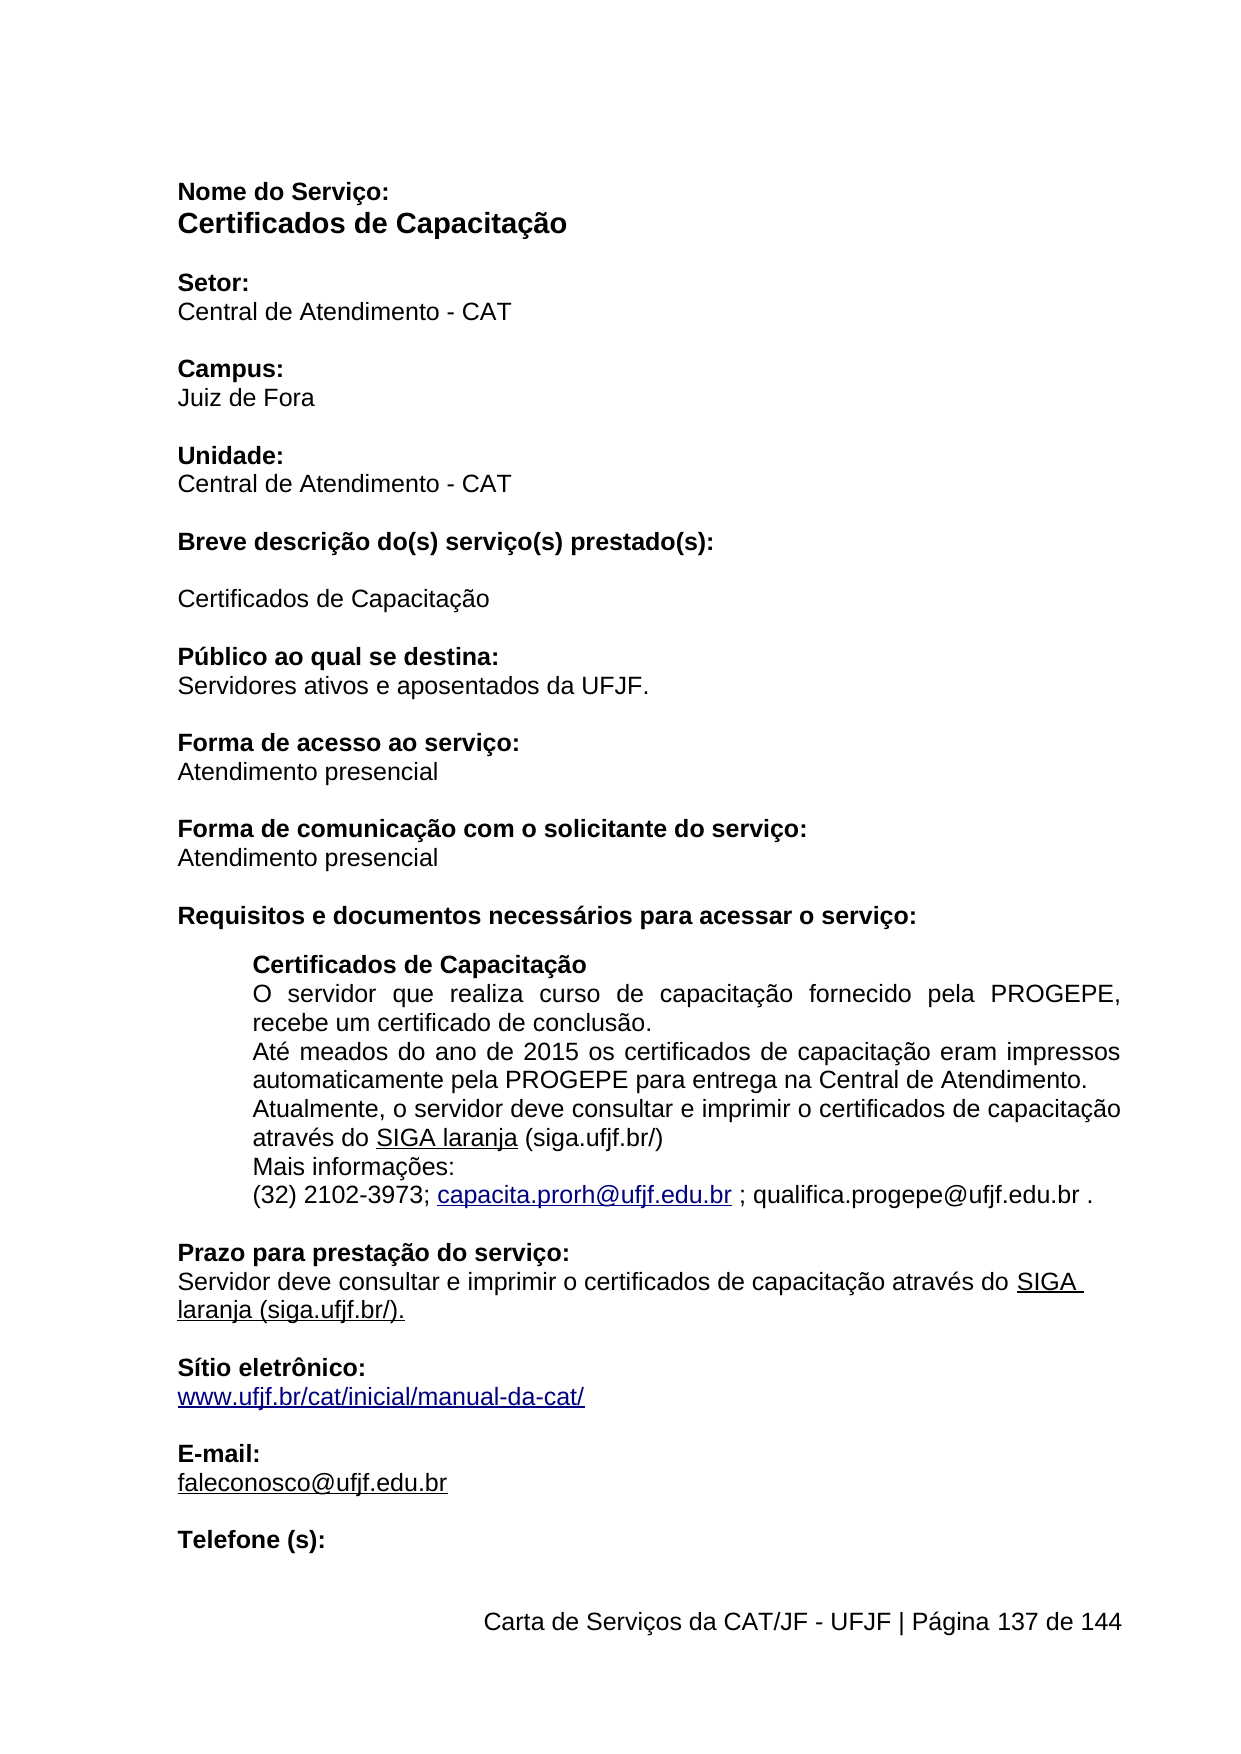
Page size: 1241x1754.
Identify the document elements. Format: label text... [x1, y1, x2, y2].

text Atualmente, o servidor deve consultar e imprimir o certificados de capacitação através do SIGA laranja (siga.ufjf.br/) [252, 1094, 1122, 1152]
subtitle Certificados de Capacitação [252, 950, 1122, 979]
text Forma de acesso ao serviço: Atendimento presencial [177, 728, 1122, 814]
text Breve descrição do(s) serviço(s) prestado(s): Certificados de Capacitação [177, 527, 1122, 613]
text O servidor que realiza curso de capacitação fornecido pela PROGEPE, recebe um certificado de conclusão. [252, 979, 1122, 1037]
text Servidor deve consultar e imprimir o certificados de capacitação através do SIGA laranja (siga.ufjf.br/). [177, 1267, 1122, 1353]
subtitle Certificados de Capacitação [177, 206, 1122, 239]
text Nome do Serviço: [177, 177, 1122, 206]
text Unidade: Central de Atendimento - CAT [177, 441, 1122, 498]
text E-mail: [177, 1439, 1122, 1468]
text Setor: Central de Atendimento - CAT [177, 268, 1122, 326]
text Mais informações: [252, 1152, 1122, 1180]
text Forma de comunicação com o solicitante do serviço: Atendimento presencial [177, 814, 1122, 872]
text faleconosco@ufjf.edu.br [177, 1468, 1122, 1497]
text Prazo para prestação do serviço: [177, 1238, 1122, 1267]
text Público ao qual se destina: Servidores ativos e aposentados da UFJF. [177, 642, 1122, 728]
text Telefone (s): [177, 1525, 1122, 1554]
text Até meados do ano de 2015 os certificados de capacitação eram impressos automaticamente pela PROGEPE para entrega na Central de Atendimento. [252, 1037, 1122, 1094]
text Requisitos e documentos necessários para acessar o serviço: [177, 901, 1122, 929]
text Campus: Juiz de Fora [177, 354, 1122, 412]
text Sítio eletrônico: www.ufjf.br/cat/inicial/manual-da-cat/ [177, 1353, 1122, 1410]
text (32) 2102-3973; capacita.prorh@ufjf.edu.br ; qualifica.progepe@ufjf.edu.br . [252, 1180, 1122, 1209]
